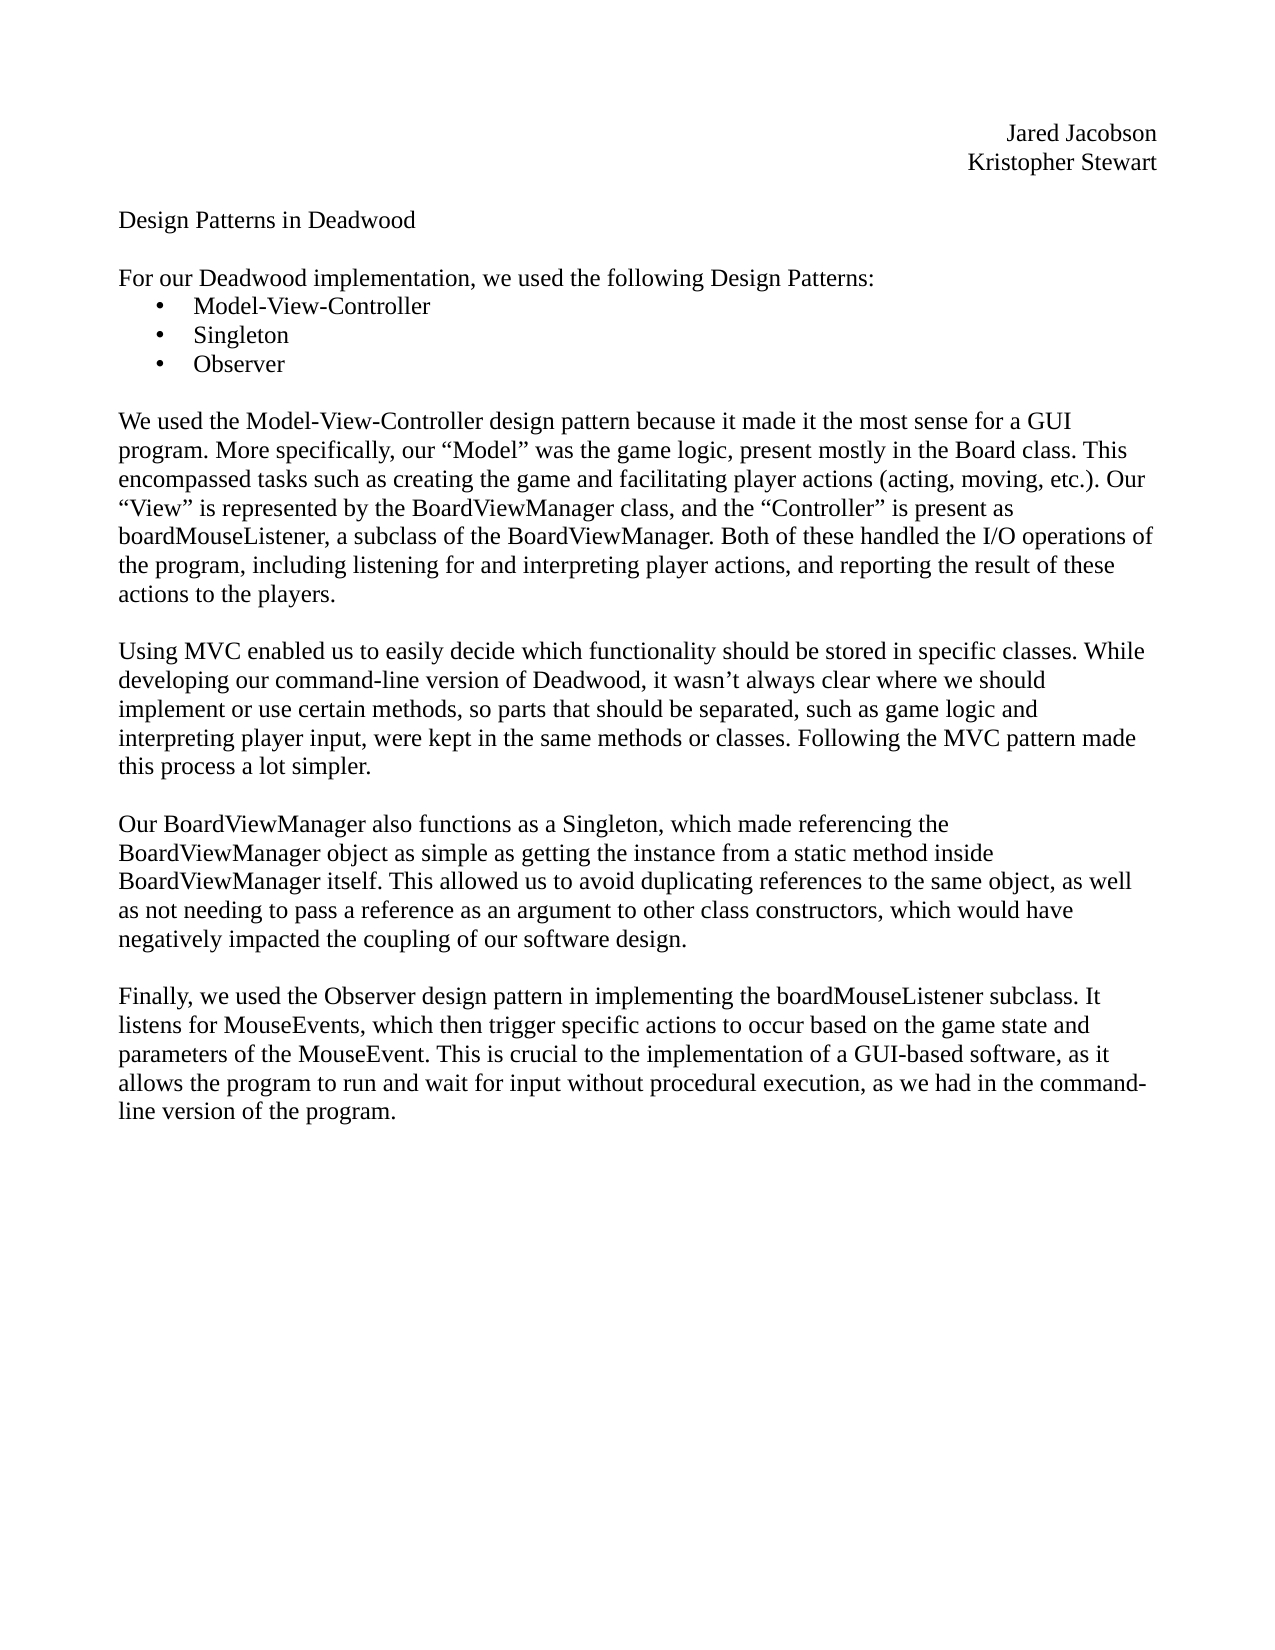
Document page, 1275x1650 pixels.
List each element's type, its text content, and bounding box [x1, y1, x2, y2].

text Using MVC enabled us to easily decide which functionality should be stored in specific classes. While developing our command-line version of Deadwood, it wasn’t always clear where we should implement or use certain methods, so parts that should be separated, such as game logic and interpreting player input, were kept in the same methods or classes. Following the MVC pattern made this process a lot simpler. [118, 636, 1157, 780]
text ­Design Patterns in Deadwood [118, 205, 1157, 234]
list Singleton [156, 320, 1157, 349]
text For our Deadwood implementation, we used the following Design Patterns: [118, 263, 1157, 291]
list Observer [156, 349, 1157, 378]
text Finally, we used the Observer design pattern in implementing the boardMouseListener subclass. It listens for MouseEvents, which then trigger specific actions to occur based on the game state and parameters of the MouseEvent. This is crucial to the implementation of a GUI-based software, as it allows the program to run and wait for input without procedural execution, as we had in the command-line version of the program. [118, 981, 1157, 1125]
list Model-View-Controller [156, 291, 1157, 320]
text Our BoardViewManager also functions as a Singleton, which made referencing the BoardViewManager object as simple as getting the instance from a static method inside BoardViewManager itself. This allowed us to avoid duplicating references to the same object, as well as not needing to pass a reference as an argument to other class constructors, which would have negatively impacted the coupling of our software design. [118, 809, 1157, 953]
text We used the Model-View-Controller design pattern because it made it the most sense for a GUI program. More specifically, our “Model” was the game logic, present mostly in the Board class. This encompassed tasks such as creating the game and facilitating player actions (acting, moving, etc.). Our “View” is represented by the BoardViewManager class, and the “Controller” is present as boardMouseListener, a subclass of the BoardViewManager. Both of these handled the I/O operations of the program, including listening for and interpreting player actions, and reporting the result of these actions to the players. [118, 406, 1157, 608]
